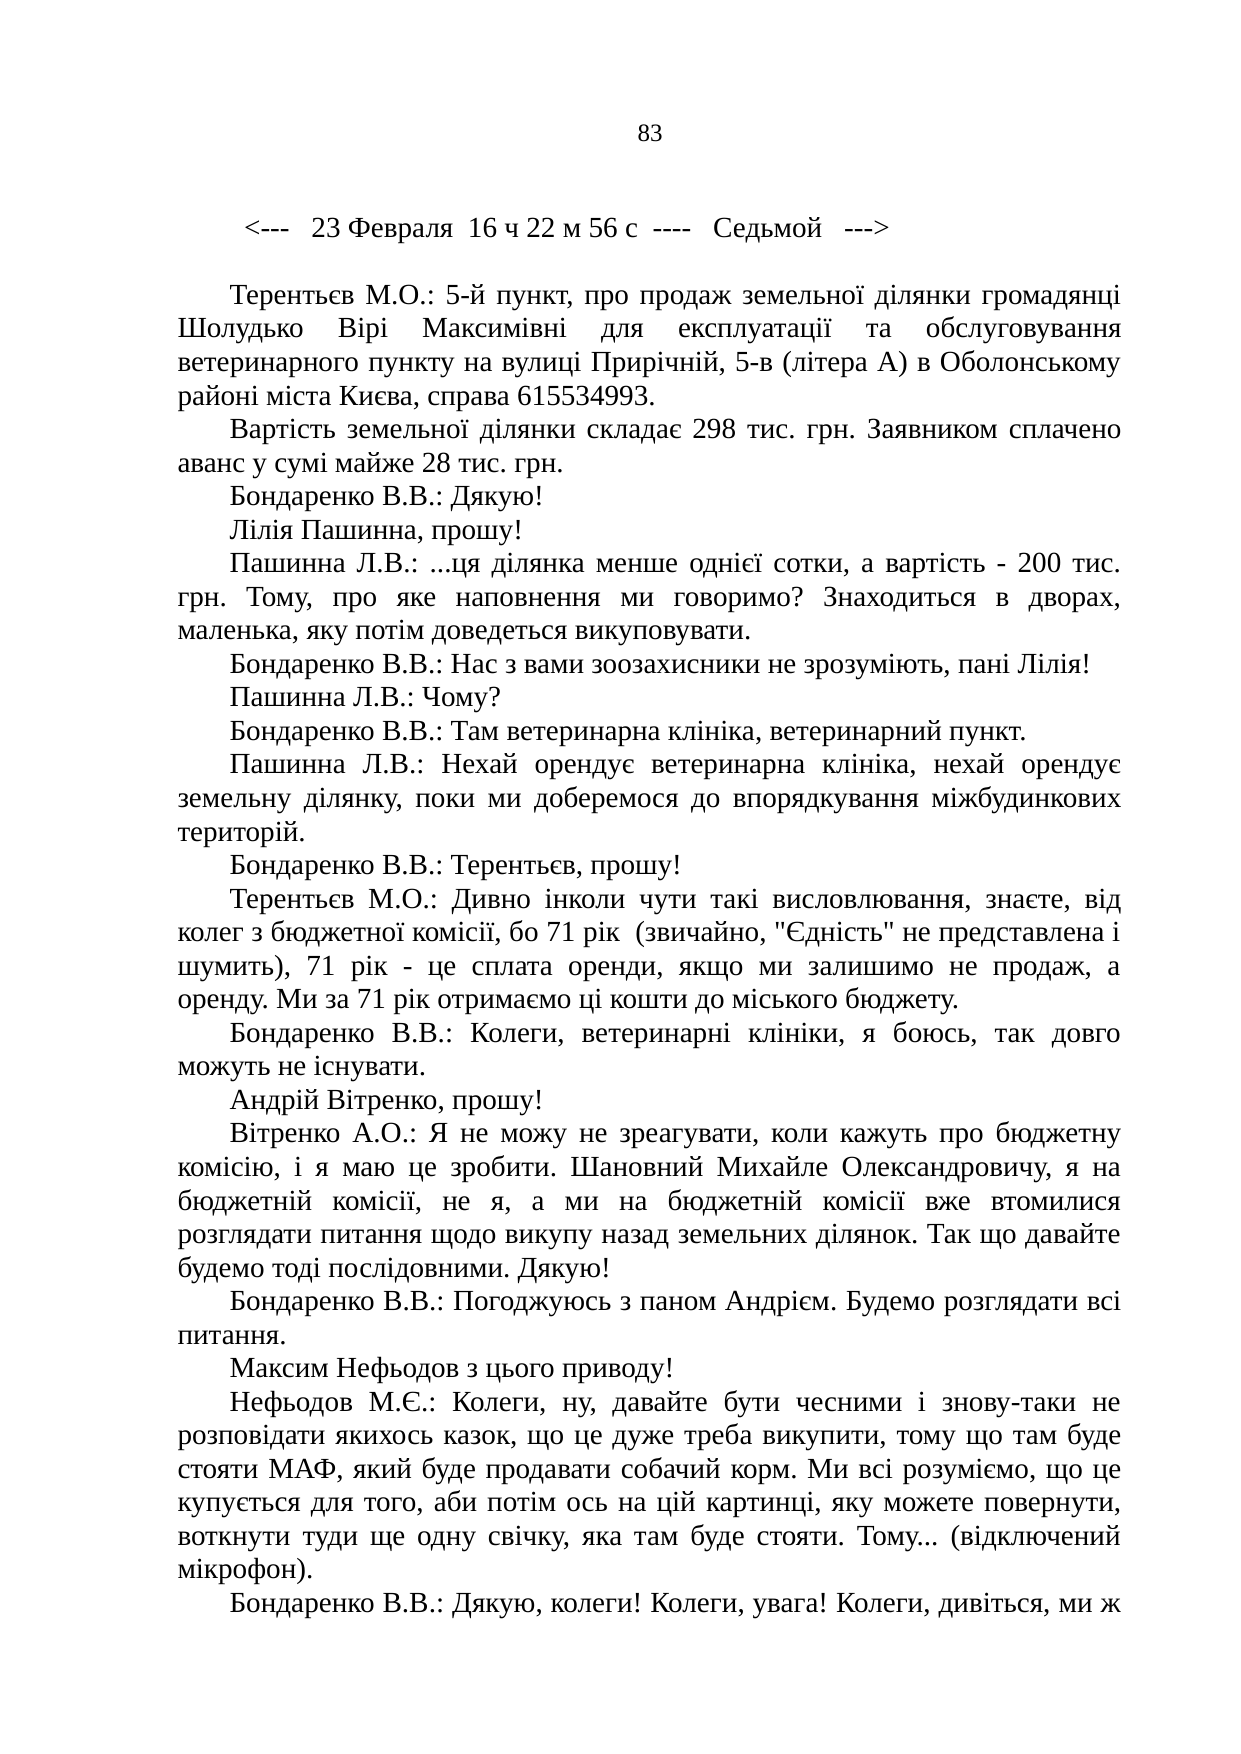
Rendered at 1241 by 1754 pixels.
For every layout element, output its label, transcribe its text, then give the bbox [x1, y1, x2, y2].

text Пашинна Л.В.: Нехай орендує ветеринарна клініка, нехай орендує земельну ділянку, поки ми доберемося до впорядкування міжбудинкових територій. [177, 747, 1122, 847]
text Вартість земельної ділянки складає 298 тис. грн. Заявником сплачено аванс у сумі майже 28 тис. грн. [177, 411, 1122, 478]
text Терентьєв М.О.: 5-й пункт, про продаж земельної ділянки громадянці Шолудько Вірі Максимівні для експлуатації та обслуговування ветеринарного пункту на вулиці Прирічній, 5-в (літера А) в Оболонському районі міста Києва, справа 615534993. [177, 277, 1122, 411]
text Бондаренко В.В.: Дякую, колеги! Колеги, увага! Колеги, дивіться, ми ж [177, 1585, 1122, 1619]
text <--- 23 Февраля 16 ч 22 м 56 с ---- Седьмой ---> [177, 210, 1122, 243]
text Бондаренко В.В.: Там ветеринарна клініка, ветеринарний пункт. [177, 713, 1122, 747]
text Бондаренко В.В.: Дякую! [177, 478, 1122, 512]
text Максим Нефьодов з цього приводу! [177, 1350, 1122, 1384]
text Лілія Пашинна, прошу! [177, 512, 1122, 545]
text Бондаренко В.В.: Погоджуюсь з паном Андрієм. Будемо розглядати всі питання. [177, 1283, 1122, 1350]
text Пашинна Л.В.: Чому? [177, 679, 1122, 713]
text Бондаренко В.В.: Терентьєв, прошу! [177, 847, 1122, 881]
text Вітренко А.О.: Я не можу не зреагувати, коли кажуть про бюджетну комісію, і я маю це зробити. Шановний Михайле Олександровичу, я на бюджетній комісії, не я, а ми на бюджетній комісії вже втомилися розглядати питання щодо викупу назад земельних ділянок. Так що давайте будемо тоді послідовними. Дякую! [177, 1116, 1122, 1283]
text Нефьодов М.Є.: Колеги, ну, давайте бути чесними і знову-таки не розповідати якихось казок, що це дуже треба викупити, тому що там буде стояти МАФ, який буде продавати собачий корм. Ми всі розуміємо, що це купується для того, аби потім ось на цій картинці, яку можете повернути, воткнути туди ще одну свічку, яка там буде стояти. Тому... (відключений мікрофон). [177, 1384, 1122, 1585]
text Бондаренко В.В.: Колеги, ветеринарні клініки, я боюсь, так довго можуть не існувати. [177, 1015, 1122, 1082]
text Бондаренко В.В.: Нас з вами зоозахисники не зрозуміють, пані Лілія! [177, 646, 1122, 679]
text Терентьєв М.О.: Дивно інколи чути такі висловлювання, знаєте, від колег з бюджетної комісії, бо 71 рік (звичайно, "Єдність" не представлена і шумить), 71 рік - це сплата оренди, якщо ми залишимо не продаж, а оренду. Ми за 71 рік отримаємо ці кошти до міського бюджету. [177, 881, 1122, 1015]
text Пашинна Л.В.: ...ця ділянка менше однієї сотки, а вартість - 200 тис. грн. Тому, про яке наповнення ми говоримо? Знаходиться в дворах, маленька, яку потім доведеться викуповувати. [177, 545, 1122, 646]
text Андрій Вітренко, прошу! [177, 1082, 1122, 1116]
